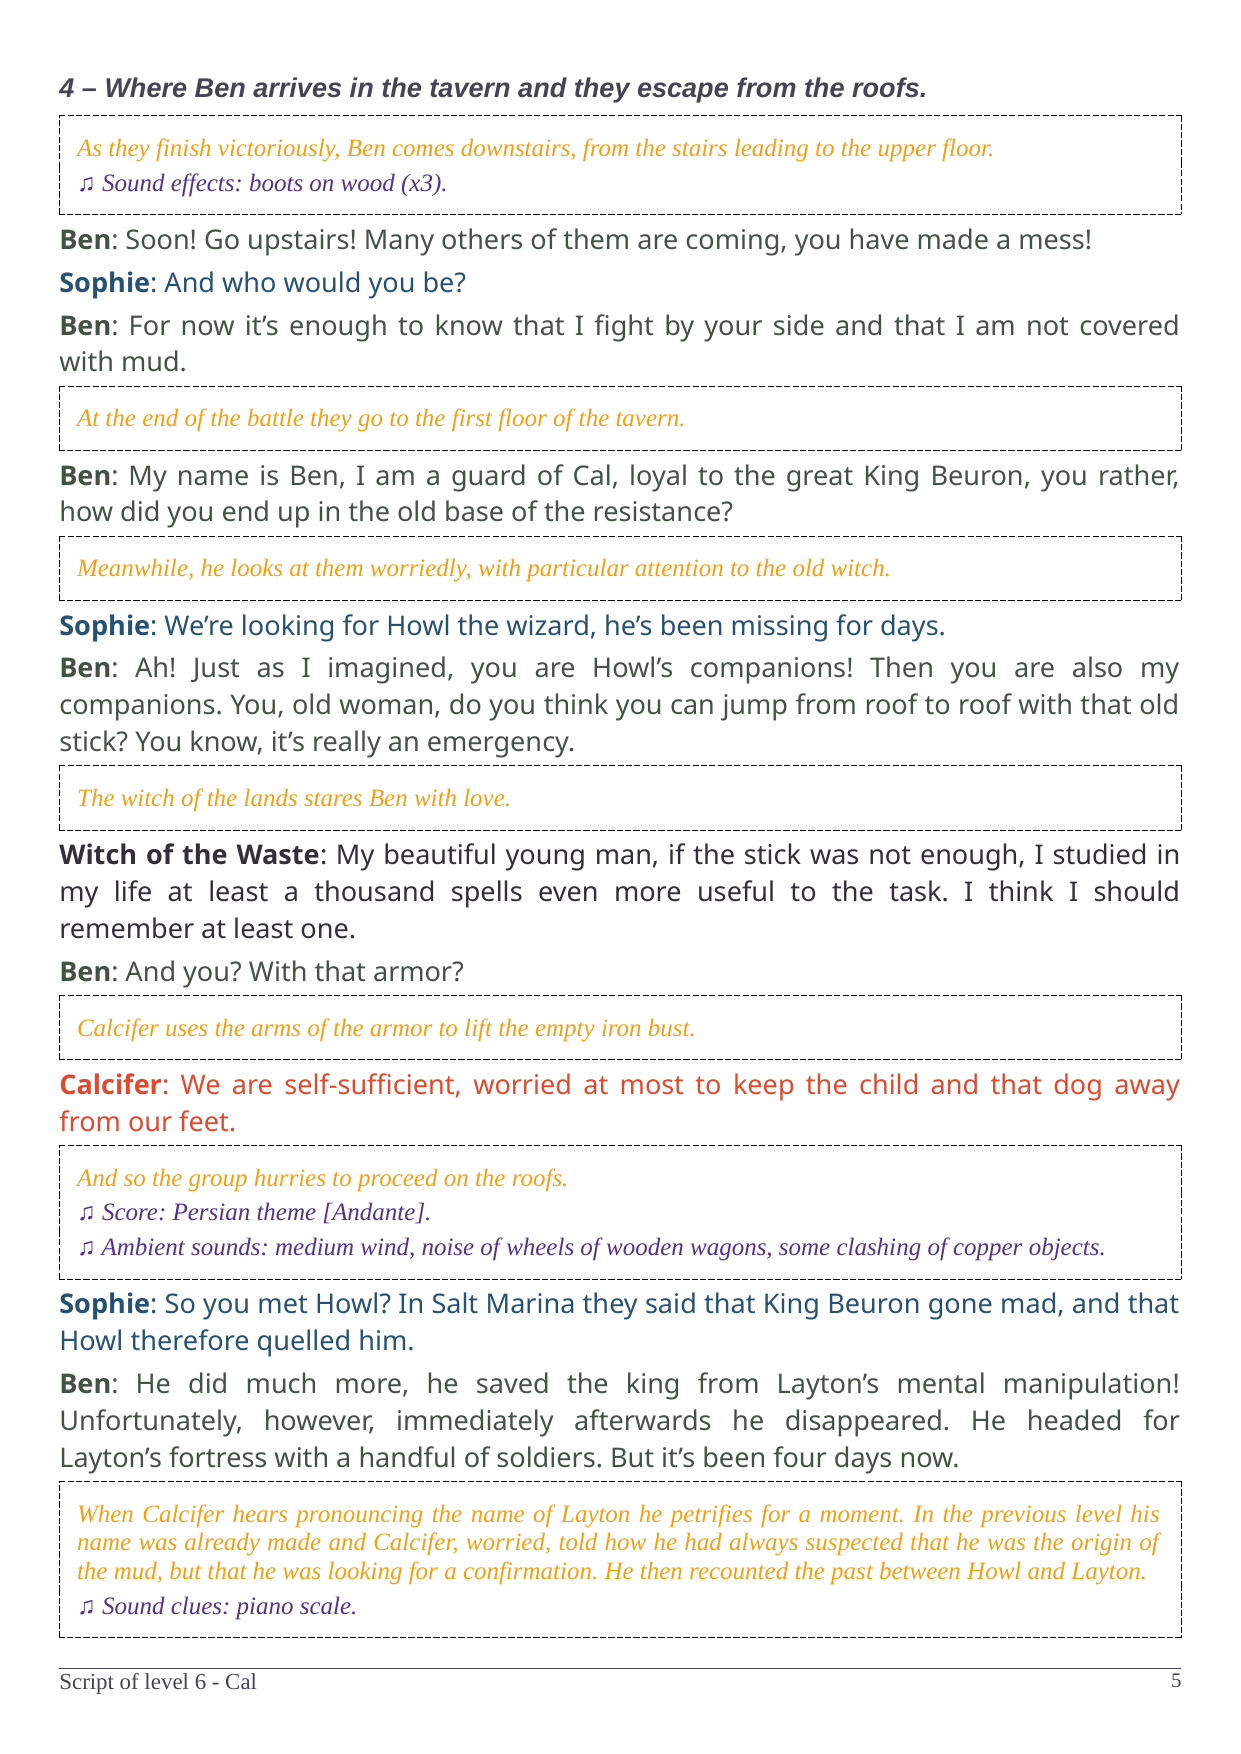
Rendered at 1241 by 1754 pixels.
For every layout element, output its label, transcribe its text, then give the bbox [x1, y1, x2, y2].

text At the end of the battle they go to the first floor of the tavern. [59, 386, 1181, 450]
text Meanwhile, he looks at them worriedly, with particular attention to the old witch. [59, 536, 1181, 600]
text ♫ Sound clues: piano scale. [59, 1573, 1181, 1637]
text The witch of the lands stares Ben with love. [59, 765, 1181, 830]
text Ben: And you? With that armor? [59, 952, 1181, 989]
subtitle 4 – Where Ben arrives in the tavern and they escape from the roofs. [59, 72, 1181, 103]
text Sophie: So you met Howl? In Salt Marina they said that King Beuron gone mad, and that Howl therefore quelled him. [59, 1285, 1181, 1358]
text Calcifer uses the arms of the armor to lift the empty iron bust. [59, 995, 1181, 1059]
text Ben: Soon! Go upstairs! Many others of them are coming, you have made a mess! [59, 220, 1181, 257]
text ♫ Ambient sounds: medium wind, noise of wheels of wooden wagons, some clashing of copper objects. [59, 1214, 1181, 1279]
text ♫ Score: Persian theme [Andante]. [59, 1180, 1181, 1214]
text ♫ Sound effects: boots on wood (x3). [59, 150, 1181, 214]
text As they finish victoriously, Ben comes downstairs, from the stairs leading to the upper floor. [59, 115, 1181, 150]
text Ben: For now it’s enough to know that I fight by your side and that I am not covered with mud. [59, 306, 1181, 380]
text Ben: He did much more, he saved the king from Layton’s mental manipulation! Unfortunately, however, immediately afterwards he disappeared. He headed for Layton’s fortress with a handful of soldiers. But it’s been four days now. [59, 1364, 1181, 1475]
text Witch of the Waste: My beautiful young man, if the stick was not enough, I studied in my life at least a thousand spells even more useful to the task. I think I should remember at least one. [59, 836, 1181, 946]
text When Calcifer hears pronouncing the name of Layton he petrifies for a moment. In the previous level his name was already made and Calcifer, worried, told how he had always suspected that he was the origin of the mud, but that he was looking for a confirmation. He then recounted the past between Howl and Layton. [59, 1481, 1181, 1573]
text Ben: My name is Ben, I am a guard of Cal, loyal to the great King Beuron, you rather, how did you end up in the old base of the resistance? [59, 456, 1181, 530]
text Sophie: We’re looking for Howl the wizard, he’s been missing for days. [59, 606, 1181, 643]
text Ben: Ah! Just as I imagined, you are Howl’s companions! Then you are also my companions. You, old woman, do you think you can jump from roof to roof with that old stick? You know, it’s really an emergency. [59, 649, 1181, 759]
text Sophie: And who would you be? [59, 263, 1181, 300]
text And so the group hurries to proceed on the roofs. [59, 1145, 1181, 1180]
text Calcifer: We are self-sufficient, worried at most to keep the child and that dog away from our feet. [59, 1065, 1181, 1139]
